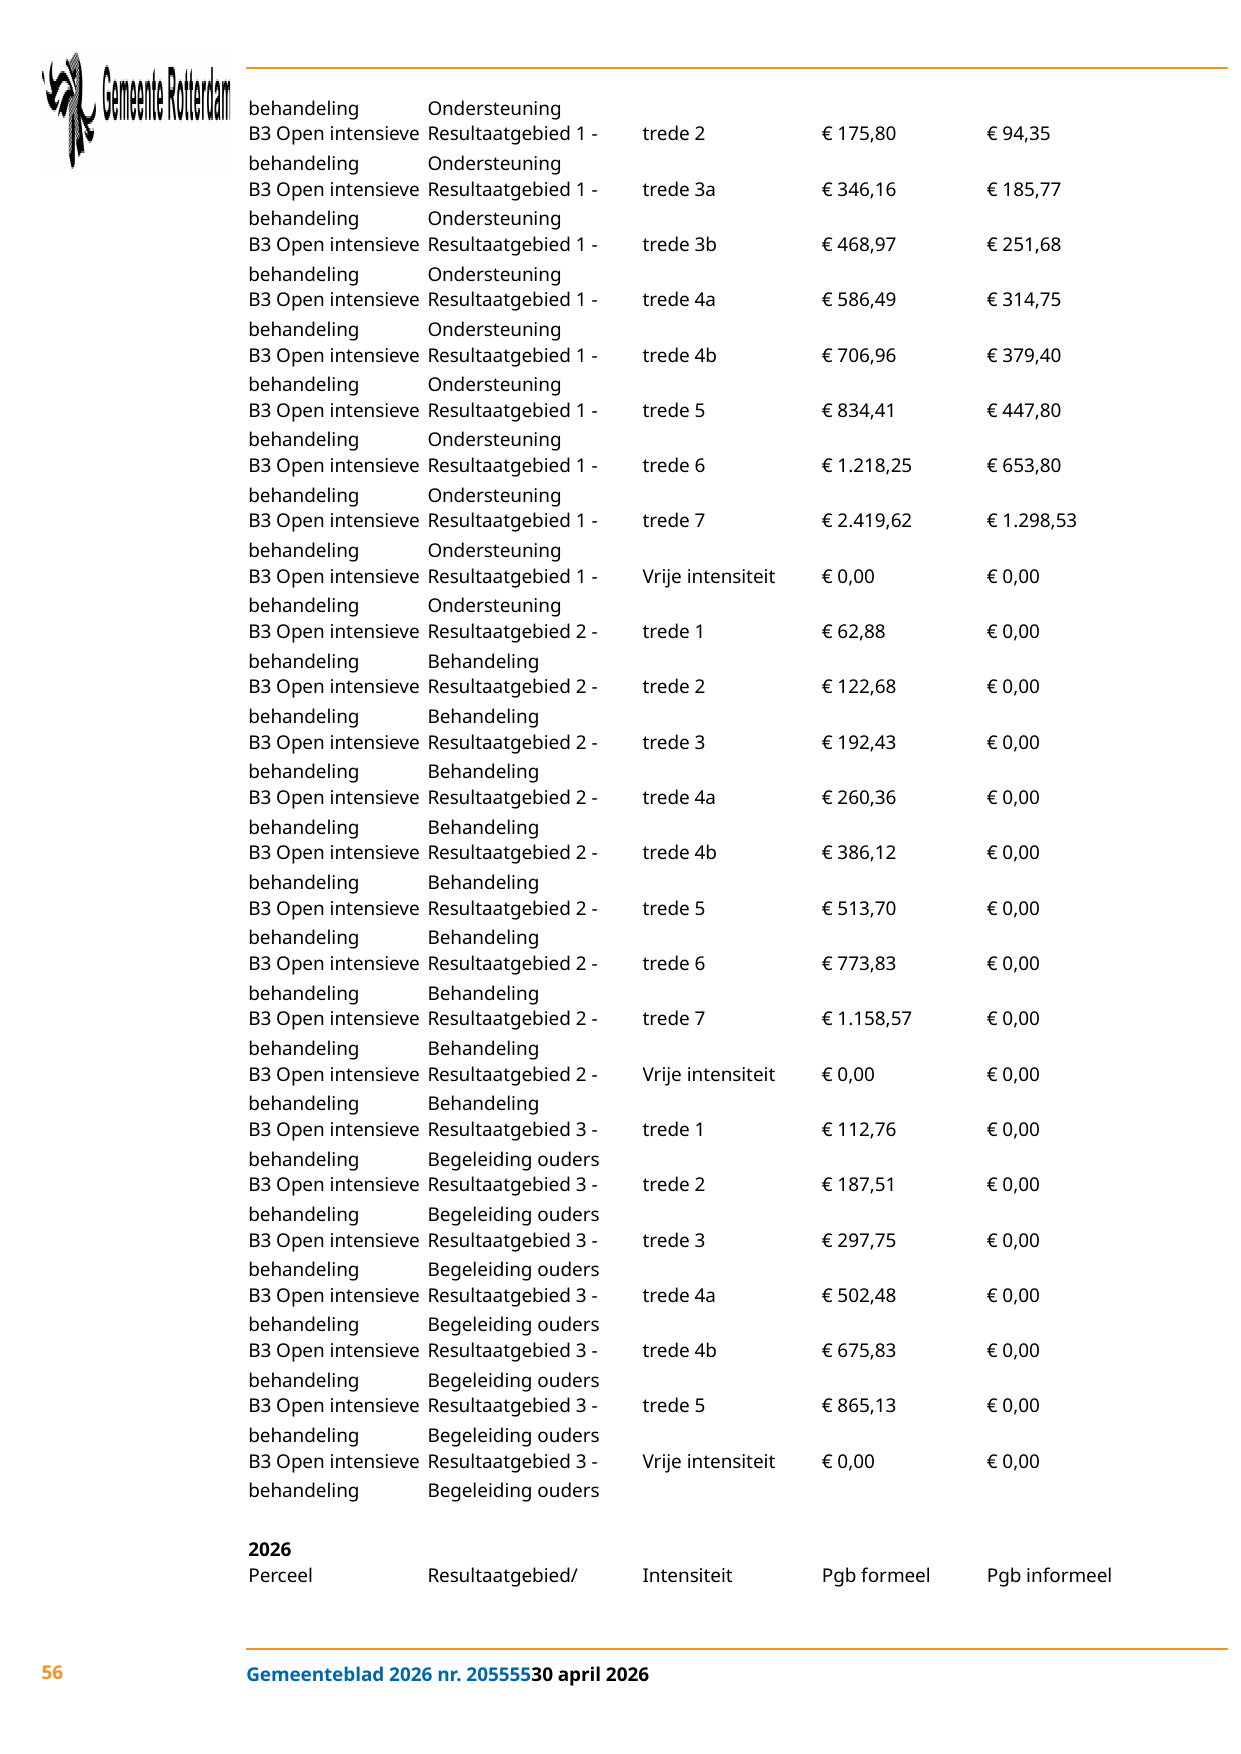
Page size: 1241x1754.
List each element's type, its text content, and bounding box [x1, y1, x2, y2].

table_cell trede 5 [643, 1393, 822, 1448]
table_cell trede 3b [643, 231, 822, 286]
table_cell Resultaatgebied 1 - Ondersteuning [427, 563, 642, 618]
table_cell Resultaatgebied 3 - Begeleiding ouders [427, 1116, 642, 1171]
table_cell B3 Open intensieve behandeling [248, 950, 427, 1006]
table_cell [822, 95, 987, 121]
table_cell Resultaatgebied 3 - Begeleiding ouders [427, 1448, 642, 1503]
table_cell B3 Open intensieve behandeling [248, 1338, 427, 1393]
table_cell € 675,83 [822, 1338, 987, 1393]
table_cell B3 Open intensieve behandeling [248, 1061, 427, 1116]
table_cell € 0,00 [987, 729, 1152, 784]
picture [41, 47, 231, 172]
table_cell € 502,48 [822, 1282, 987, 1337]
table_cell € 260,36 [822, 784, 987, 839]
table_cell € 0,00 [987, 674, 1152, 729]
table_cell Resultaatgebied 2 - Behandeling [427, 840, 642, 895]
table_cell Resultaatgebied 1 - Ondersteuning [427, 342, 642, 397]
table_cell € 185,77 [987, 176, 1152, 231]
table_cell B3 Open intensieve behandeling [248, 729, 427, 784]
table_cell trede 6 [643, 950, 822, 1006]
table_cell € 297,75 [822, 1227, 987, 1282]
table_cell € 0,00 [987, 1227, 1152, 1282]
table_cell € 0,00 [987, 1061, 1152, 1116]
table_cell Resultaatgebied 2 - Behandeling [427, 784, 642, 839]
table_cell trede 2 [643, 1171, 822, 1227]
table_cell € 1.218,25 [822, 453, 987, 508]
table_cell € 1.158,57 [822, 1006, 987, 1061]
table_cell B3 Open intensieve behandeling [248, 121, 427, 176]
table_cell Vrije intensiteit [643, 1448, 822, 1503]
table_cell € 0,00 [987, 1282, 1152, 1337]
table_cell € 314,75 [987, 286, 1152, 342]
table_cell trede 4b [643, 840, 822, 895]
table_cell behandeling [248, 95, 427, 121]
table_cell € 62,88 [822, 618, 987, 674]
table_cell Resultaatgebied 2 - Behandeling [427, 950, 642, 1006]
table_cell Resultaatgebied 3 - Begeleiding ouders [427, 1227, 642, 1282]
table_cell € 834,41 [822, 397, 987, 452]
table_cell Resultaatgebied 2 - Behandeling [427, 729, 642, 784]
table_cell € 773,83 [822, 950, 987, 1006]
table_cell Vrije intensiteit [643, 563, 822, 618]
table_cell Resultaatgebied 2 - Behandeling [427, 674, 642, 729]
table_cell Resultaatgebied 1 - Ondersteuning [427, 286, 642, 342]
table_cell B3 Open intensieve behandeling [248, 1448, 427, 1503]
table_cell B3 Open intensieve behandeling [248, 784, 427, 839]
table_cell Resultaatgebied 1 - Ondersteuning [427, 508, 642, 563]
table_cell € 586,49 [822, 286, 987, 342]
table_cell Resultaatgebied 1 - Ondersteuning [427, 397, 642, 452]
table_cell Resultaatgebied 2 - Behandeling [427, 895, 642, 950]
table_cell € 0,00 [987, 950, 1152, 1006]
table_header 2026 [248, 1536, 1152, 1562]
table_cell € 386,12 [822, 840, 987, 895]
table_cell Resultaatgebied 3 - Begeleiding ouders [427, 1393, 642, 1448]
table_cell Resultaatgebied 2 - Behandeling [427, 1006, 642, 1061]
table_cell B3 Open intensieve behandeling [248, 286, 427, 342]
table_cell € 0,00 [987, 895, 1152, 950]
table_cell € 0,00 [987, 1006, 1152, 1061]
table_cell € 0,00 [822, 1448, 987, 1503]
table_cell Pgb informeel [987, 1562, 1152, 1588]
table_cell trede 5 [643, 397, 822, 452]
table_cell € 0,00 [987, 1393, 1152, 1448]
table_cell € 175,80 [822, 121, 987, 176]
table_cell B3 Open intensieve behandeling [248, 674, 427, 729]
table_cell € 2.419,62 [822, 508, 987, 563]
table_cell trede 4a [643, 784, 822, 839]
table_cell € 346,16 [822, 176, 987, 231]
table_cell € 513,70 [822, 895, 987, 950]
table_cell € 0,00 [822, 563, 987, 618]
table_cell trede 2 [643, 674, 822, 729]
table_cell trede 7 [643, 1006, 822, 1061]
table_cell B3 Open intensieve behandeling [248, 563, 427, 618]
table_cell B3 Open intensieve behandeling [248, 1171, 427, 1227]
table_cell Resultaatgebied 3 - Begeleiding ouders [427, 1338, 642, 1393]
table_cell Resultaatgebied 1 - Ondersteuning [427, 121, 642, 176]
table_cell [987, 95, 1152, 121]
table_cell € 706,96 [822, 342, 987, 397]
table_cell € 251,68 [987, 231, 1152, 286]
table_cell € 0,00 [987, 840, 1152, 895]
table_cell Intensiteit [643, 1562, 822, 1588]
table_cell € 0,00 [987, 1338, 1152, 1393]
table_cell € 1.298,53 [987, 508, 1152, 563]
table_cell € 865,13 [822, 1393, 987, 1448]
table_cell trede 5 [643, 895, 822, 950]
table_cell - Ondersteuning [427, 95, 642, 121]
table_cell € 0,00 [987, 784, 1152, 839]
table_cell € 0,00 [987, 618, 1152, 674]
table_cell B3 Open intensieve behandeling [248, 1227, 427, 1282]
table_cell trede 1 [643, 1116, 822, 1171]
table_cell B3 Open intensieve behandeling [248, 1393, 427, 1448]
table_cell trede 4a [643, 286, 822, 342]
table_cell [643, 95, 822, 121]
table_cell B3 Open intensieve behandeling [248, 1116, 427, 1171]
table_cell B3 Open intensieve behandeling [248, 453, 427, 508]
table_cell € 0,00 [822, 1061, 987, 1116]
table_cell trede 4b [643, 1338, 822, 1393]
table_cell Pgb formeel [822, 1562, 987, 1588]
table_cell € 447,80 [987, 397, 1152, 452]
table_cell € 0,00 [987, 563, 1152, 618]
table_cell trede 4b [643, 342, 822, 397]
table_cell € 0,00 [987, 1448, 1152, 1503]
table_cell B3 Open intensieve behandeling [248, 397, 427, 452]
table_cell trede 3 [643, 1227, 822, 1282]
table_cell B3 Open intensieve behandeling [248, 342, 427, 397]
table_cell B3 Open intensieve behandeling [248, 508, 427, 563]
table_cell € 653,80 [987, 453, 1152, 508]
table_cell B3 Open intensieve behandeling [248, 895, 427, 950]
table_cell Resultaatgebied/ [427, 1562, 642, 1588]
table_cell Resultaatgebied 3 - Begeleiding ouders [427, 1282, 642, 1337]
table_cell € 0,00 [987, 1116, 1152, 1171]
table_cell € 0,00 [987, 1171, 1152, 1227]
table_cell € 122,68 [822, 674, 987, 729]
table_cell Resultaatgebied 1 - Ondersteuning [427, 453, 642, 508]
table_cell B3 Open intensieve behandeling [248, 231, 427, 286]
table_cell trede 3 [643, 729, 822, 784]
table_cell Resultaatgebied 2 - Behandeling [427, 1061, 642, 1116]
table_cell trede 2 [643, 121, 822, 176]
table_cell € 468,97 [822, 231, 987, 286]
table_cell € 379,40 [987, 342, 1152, 397]
table_cell B3 Open intensieve behandeling [248, 1006, 427, 1061]
table_cell € 112,76 [822, 1116, 987, 1171]
table_cell Resultaatgebied 2 - Behandeling [427, 618, 642, 674]
table_cell trede 3a [643, 176, 822, 231]
table_cell € 94,35 [987, 121, 1152, 176]
table_cell Perceel [248, 1562, 427, 1588]
table_cell Vrije intensiteit [643, 1061, 822, 1116]
table_cell Resultaatgebied 1 - Ondersteuning [427, 231, 642, 286]
table_cell Resultaatgebied 1 - Ondersteuning [427, 176, 642, 231]
table_cell trede 1 [643, 618, 822, 674]
table_cell B3 Open intensieve behandeling [248, 176, 427, 231]
table_cell B3 Open intensieve behandeling [248, 840, 427, 895]
table_cell € 192,43 [822, 729, 987, 784]
table_cell € 187,51 [822, 1171, 987, 1227]
table_cell trede 4a [643, 1282, 822, 1337]
table_cell trede 7 [643, 508, 822, 563]
table_cell Resultaatgebied 3 - Begeleiding ouders [427, 1171, 642, 1227]
table_cell B3 Open intensieve behandeling [248, 618, 427, 674]
table_cell trede 6 [643, 453, 822, 508]
table_cell B3 Open intensieve behandeling [248, 1282, 427, 1337]
